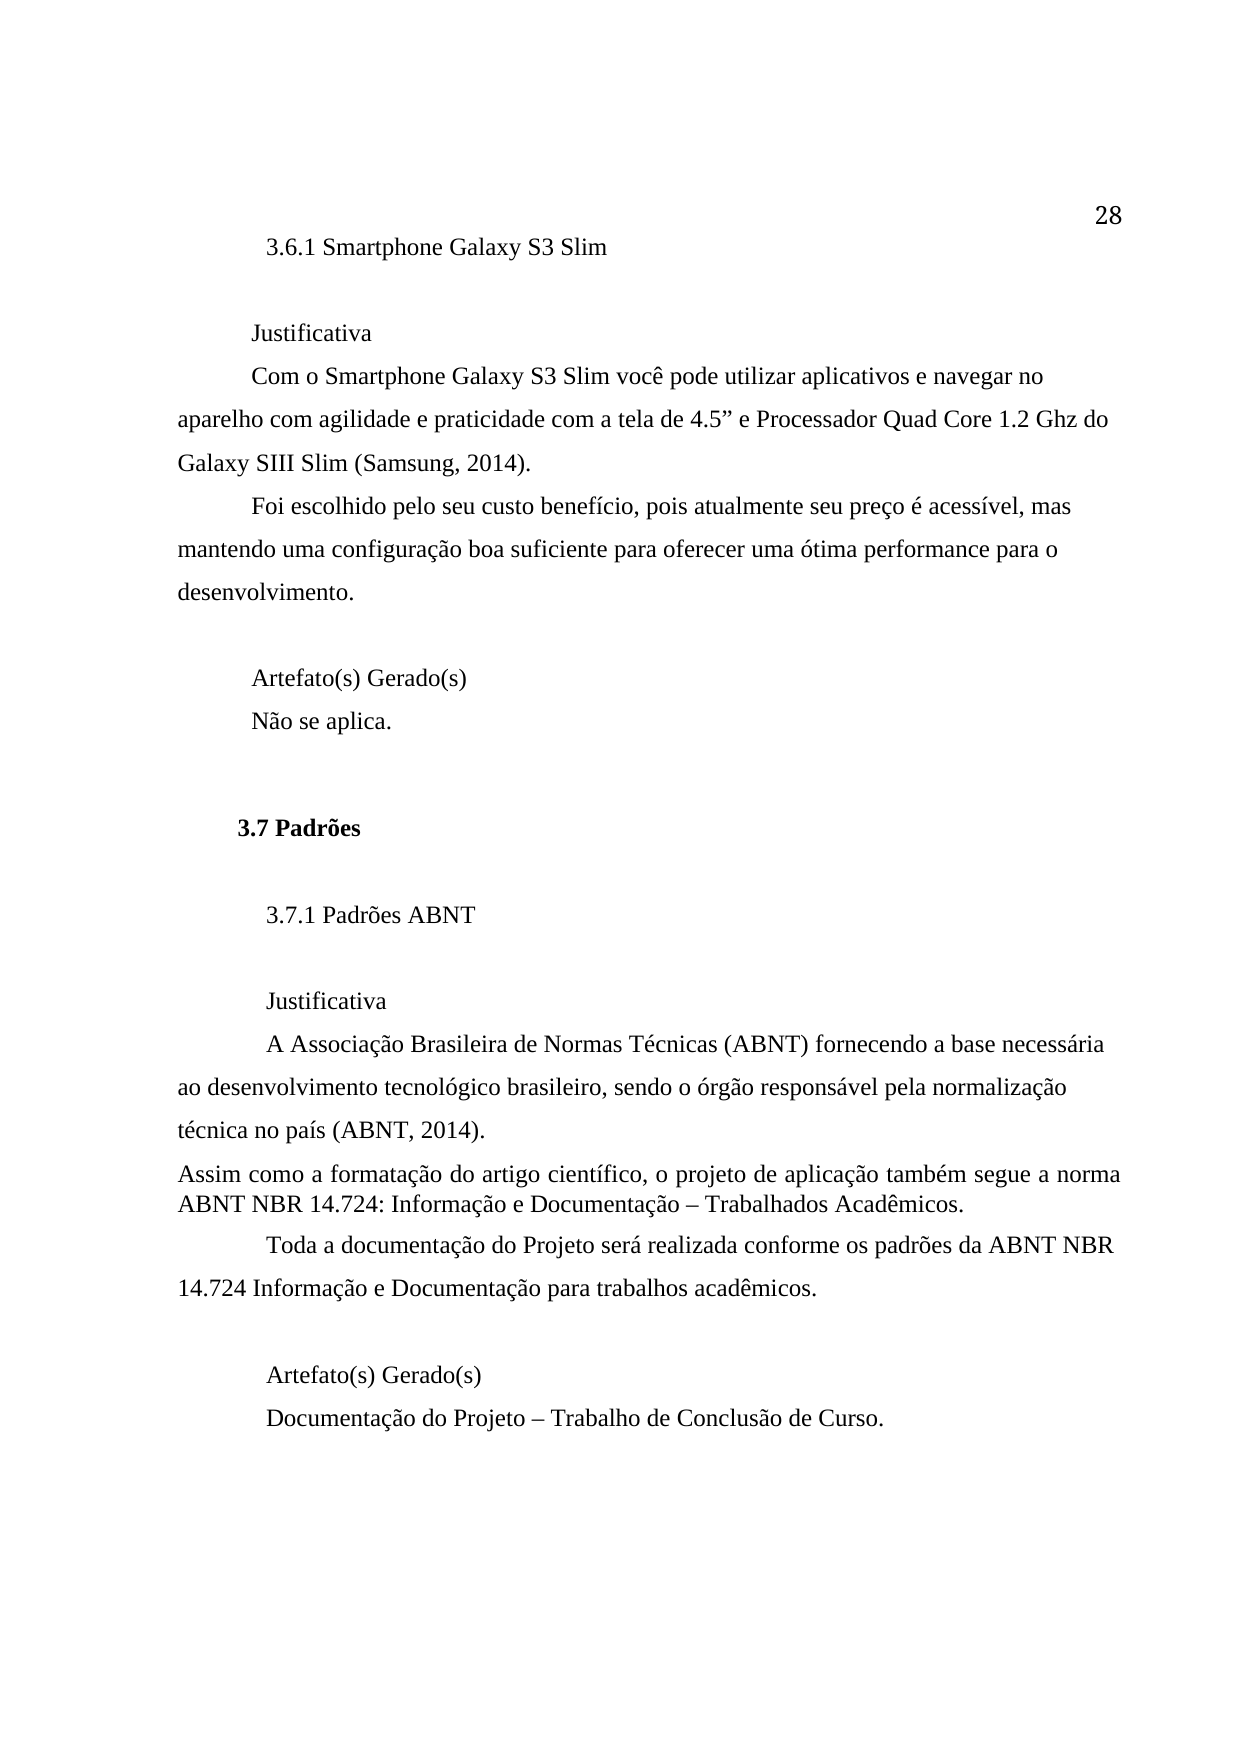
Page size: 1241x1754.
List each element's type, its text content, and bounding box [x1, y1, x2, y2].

text Justificativa [177, 986, 1122, 1015]
text Assim como a formatação do artigo científico, o projeto de aplicação também segue a norma ABNT NBR 14.724: Informação e Documentação – Trabalhados Acadêmicos. [177, 1158, 1122, 1218]
text 3.7.1 Padrões ABNT [177, 900, 1122, 928]
text Artefato(s) Gerado(s) [177, 663, 1122, 692]
text Artefato(s) Gerado(s) [177, 1360, 1122, 1388]
text Justificativa [207, 318, 1122, 347]
text Documentação do Projeto – Trabalho de Conclusão de Curso. [177, 1403, 1122, 1432]
text Foi escolhido pelo seu custo benefício, pois atualmente seu preço é acessível, mas mantendo uma configuração boa suficiente para oferecer uma ótima performance para o desenvolvimento. [177, 491, 1122, 606]
text A Associação Brasileira de Normas Técnicas (ABNT) fornecendo a base necessária ao desenvolvimento tecnológico brasileiro, sendo o órgão responsável pela normalização técnica no país (ABNT, 2014). [177, 1029, 1122, 1144]
text Toda a documentação do Projeto será realizada conforme os padrões da ABNT NBR 14.724 Informação e Documentação para trabalhos acadêmicos. [177, 1230, 1122, 1302]
text Com o Smartphone Galaxy S3 Slim você pode utilizar aplicativos e navegar no aparelho com agilidade e praticidade com a tela de 4.5” e Processador Quad Core 1.2 Ghz do Galaxy SIII Slim (Samsung, 2014). [177, 361, 1122, 476]
text Não se aplica. [177, 706, 1122, 735]
subtitle 3.7 Padrões [207, 813, 1122, 842]
text 3.6.1 Smartphone Galaxy S3 Slim [177, 232, 1122, 261]
